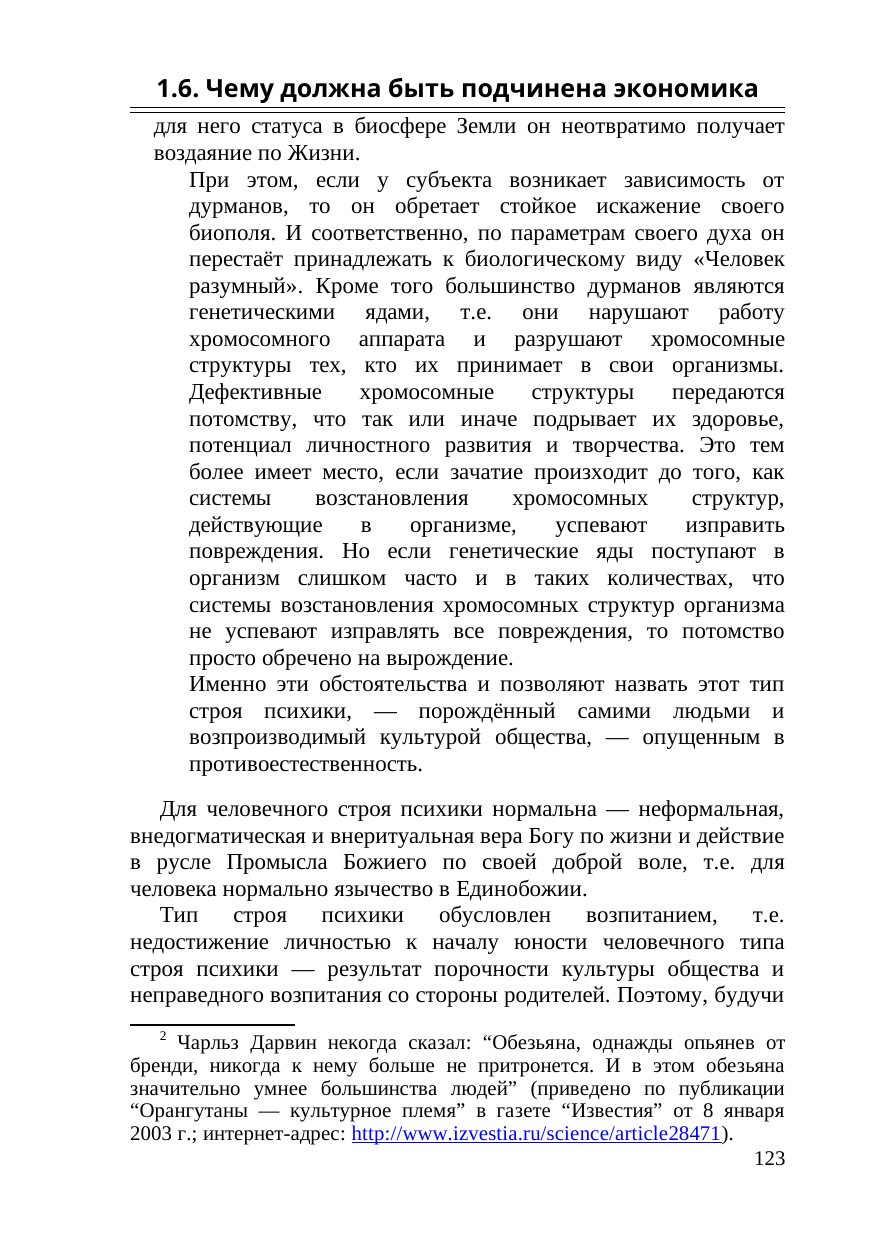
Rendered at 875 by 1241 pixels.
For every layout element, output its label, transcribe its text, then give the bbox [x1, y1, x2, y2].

text Для человечного строя психики нормальна — неформальная, внедогматическая и внеритуальная вера Богу по жизни и действие в русле Промысла Божиего по своей доброй воле, т.е. для человека нормально язычество в Единобожии. [130, 795, 785, 901]
list Именно эти обстоятельства и позволяют назвать этот тип строя психики, — порождённый самими людьми и возпроизводимый культурой общества, — опущенным в противоестественность. [171, 670, 785, 776]
list При этом, если у субъекта возникает зависимость от дурманов, то он обретает стойкое искажение своего биополя. И соответственно, по параметрам своего духа он перестаёт принадлежать к биологическому виду «Человек разумный». Кроме того большинство дурманов являются генетическими ядами, т.е. они нарушают работу хромосомного аппарата и разрушают хромосомные структуры тех, кто их принимает в свои организмы. Дефективные хромосомные структуры передаются потомству, что так или иначе подрывает их здоровье, потенциал личностного развития и творчества. Это тем более имеет место, если зачатие произходит до того, как системы возстановления хромосомных структур, действующие в организме, успевают изправить повреждения. Но если генетические яды поступают в организм слишком часто и в таких количествах, что системы возстановления хромосомных структур организма не успевают изправлять все повреждения, то потомство просто обречено на вырождение. [171, 165, 785, 670]
text Тип строя психики обусловлен возпитанием, т.е. недостижение личностью к началу юности человечного типа строя психики — результат порочности культуры общества и неправедного возпитания со стороны родителей. Поэтому, будучи [130, 901, 785, 1008]
list для него статуса в биосфере Земли он неотвратимо получает воздаяние по Жизни. [136, 113, 785, 165]
list Чарльз Дарвин некогда сказал: “Обезья­на, однажды опьянев от бренди, никогда к нему больше не притронется. И в этом обезьяна значительно умнее большинства людей” (приведено по публикации “Орангутаны — культурное племя” в газете “Известия” от 8 января 2003 г.; интернет-адрес: http://www.izvestia.ru/science/article28471). [130, 1031, 785, 1145]
